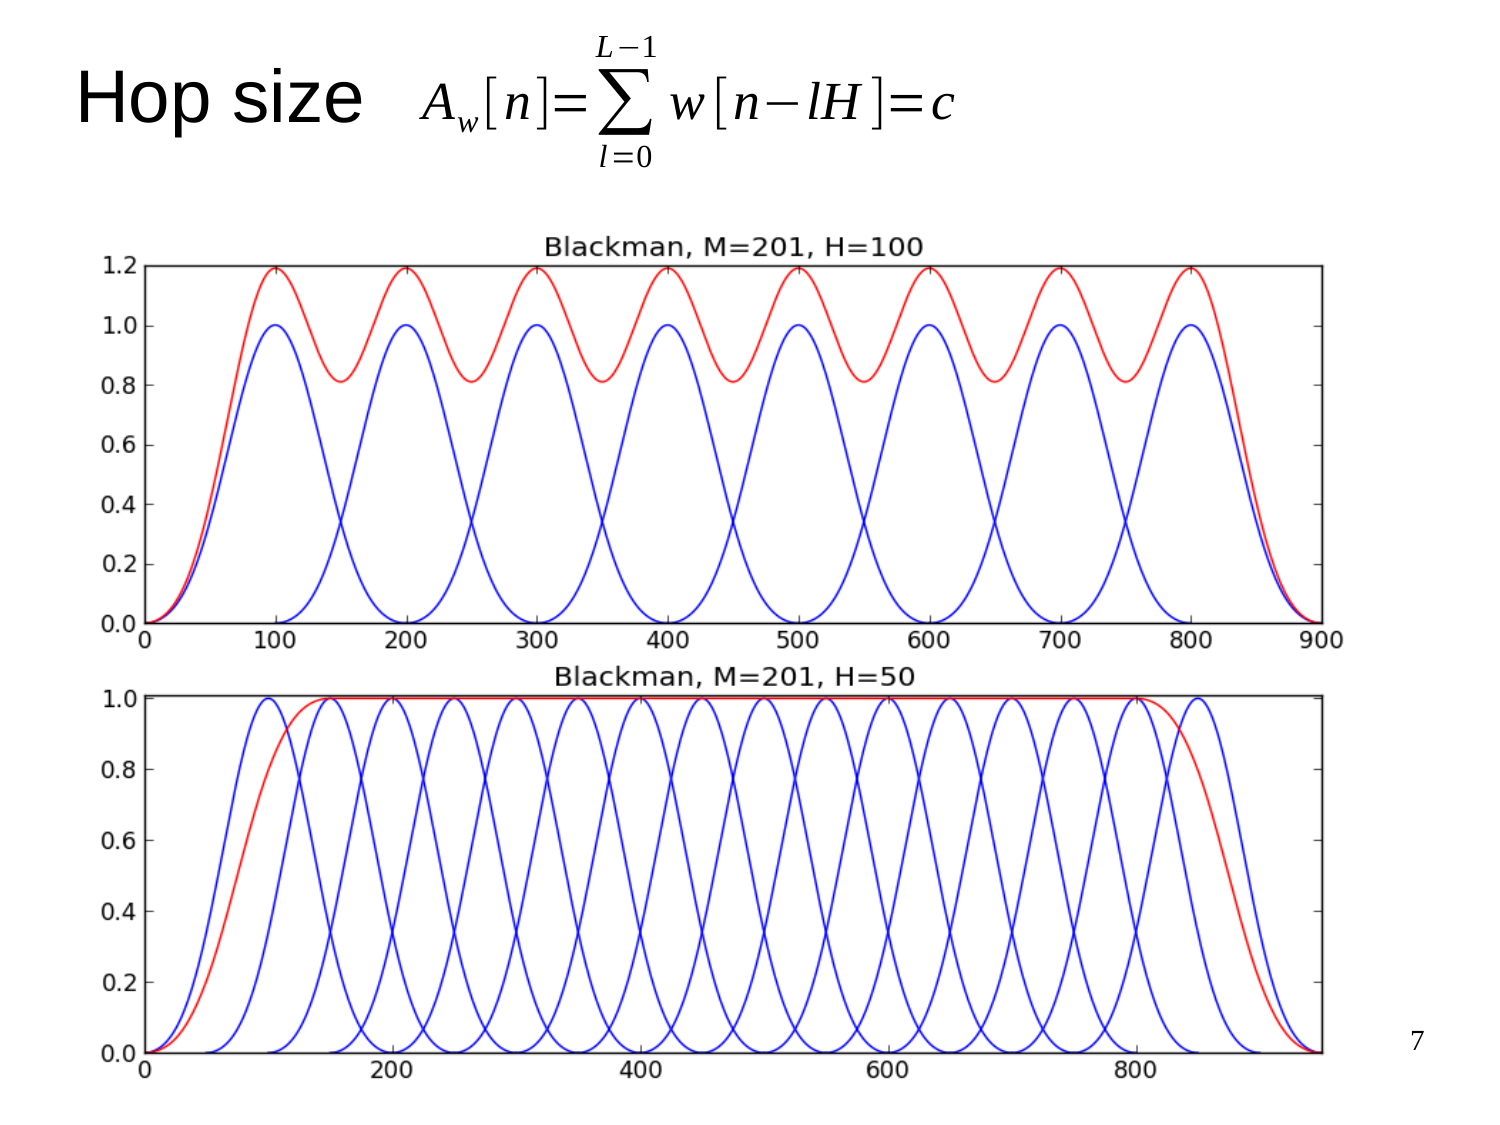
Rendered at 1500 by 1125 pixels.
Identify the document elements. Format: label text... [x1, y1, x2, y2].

chart [411, 29, 963, 174]
title Hop size [75, 21, 1425, 172]
picture [72, 212, 1356, 1109]
